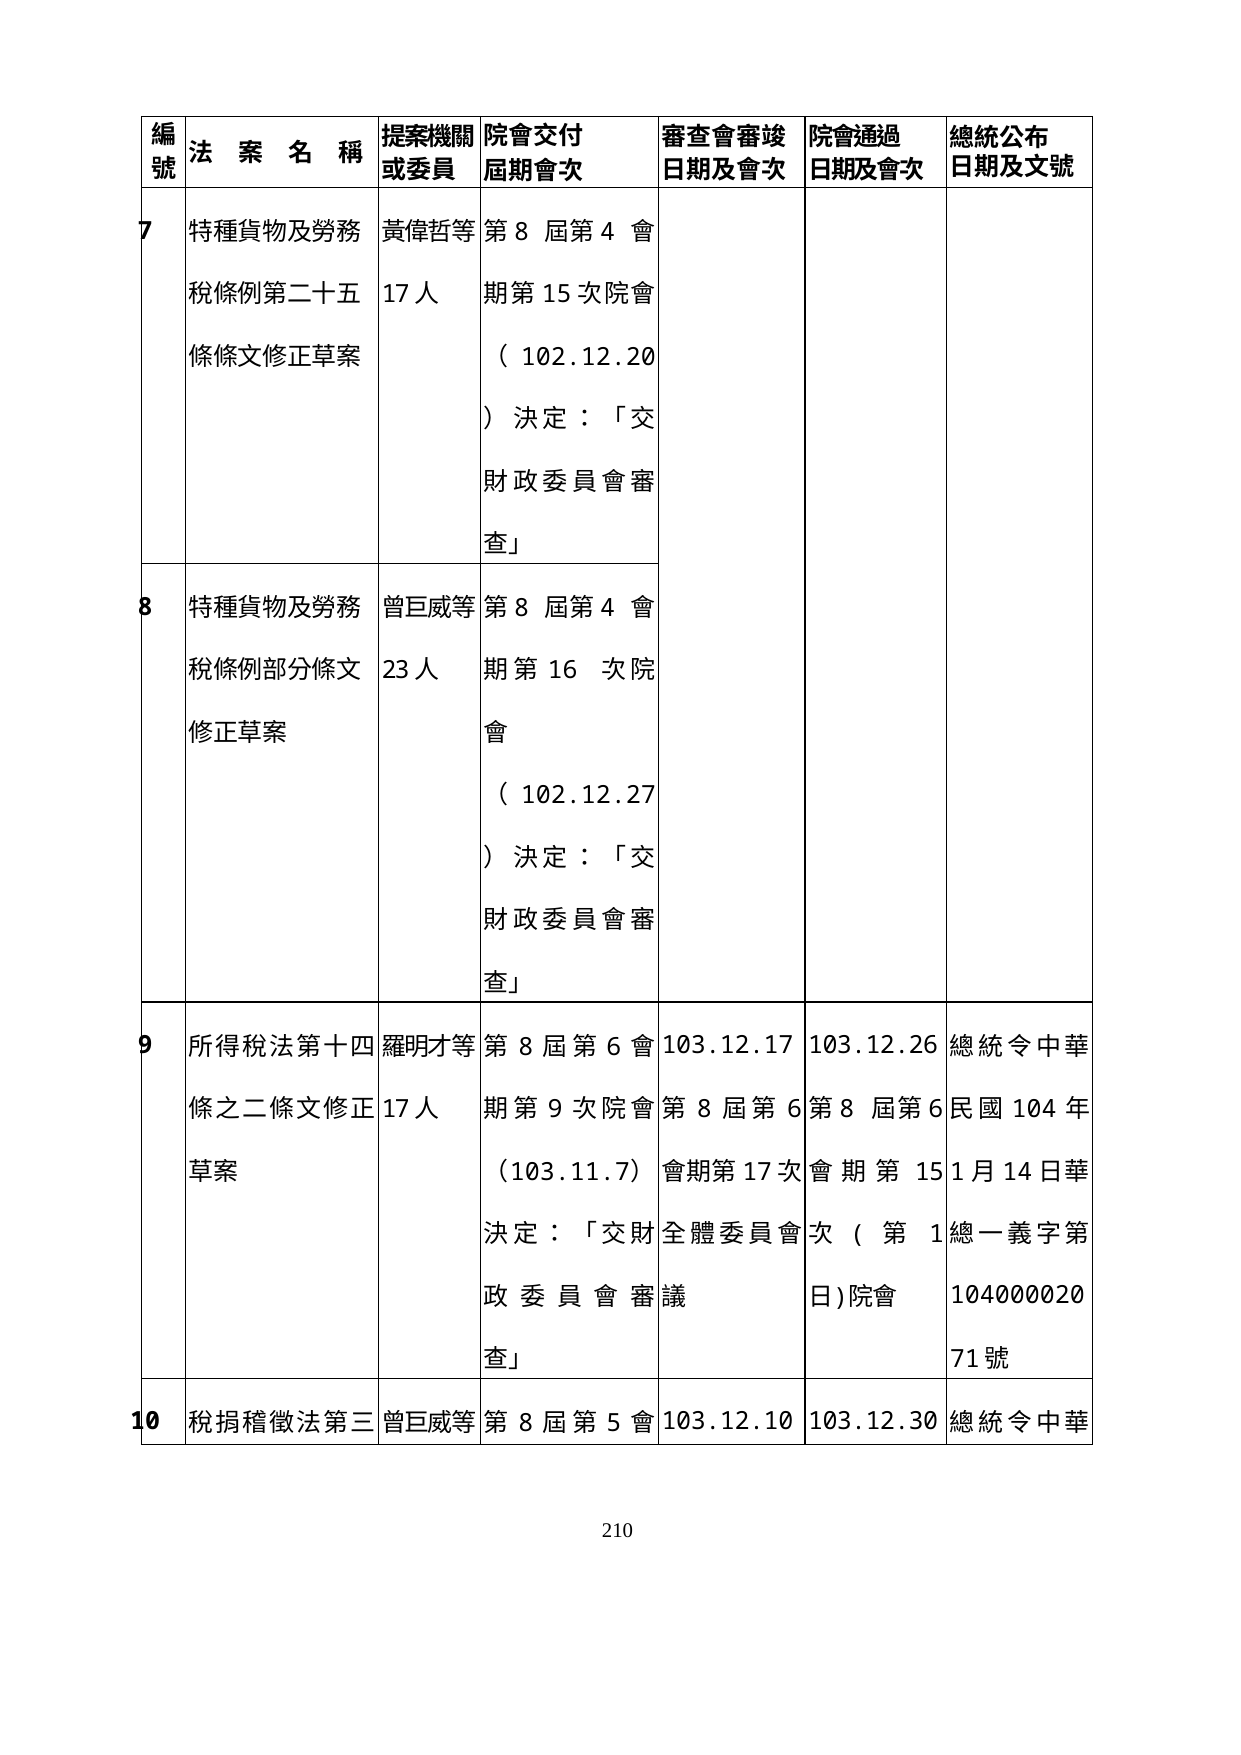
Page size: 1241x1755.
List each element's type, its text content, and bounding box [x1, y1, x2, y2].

table_cell 所得稅法第十四條之二條文修正草案 [186, 1003, 378, 1377]
table_cell [142, 1379, 185, 1444]
table_cell 第8屆第6會期第9次院會（103.11.7）決定：「交財政委員會審查」 [481, 1003, 658, 1377]
table_cell [806, 188, 946, 1001]
table_cell [659, 188, 804, 1001]
table_cell 稅捐稽徵法第三 [186, 1379, 378, 1444]
table_cell 103.12.30 [806, 1379, 946, 1444]
table_cell 103.12.26第8 屆第6會期第15 次(第1 日)院會 [806, 1003, 946, 1377]
table_cell [142, 224, 147, 234]
table_cell 羅明才等17人 [379, 1003, 480, 1377]
table_cell 第8 屆第4 會期第15次院會（102.12.20）決定：「交財政委員會審查」 [481, 188, 658, 563]
table_cell [947, 188, 1092, 1001]
table_cell [142, 1003, 185, 1377]
table_cell 曾巨威等23人 [379, 564, 480, 1001]
table_cell 特種貨物及勞務 稅條例部分條文 修正草案 [186, 564, 378, 1001]
table_header 總統公布 日期及文號 [947, 117, 1092, 187]
table_header 編號 [142, 117, 185, 187]
table_header 提案機關 或委員 [379, 117, 480, 187]
table_cell 103.12.17第8屆第6會期第17次全體委員會議 [659, 1003, 804, 1377]
table_cell 第8屆第5會 [481, 1379, 658, 1444]
table_cell 黃偉哲等17人 [379, 188, 480, 563]
table_cell 總統令中華 [947, 1379, 1092, 1444]
table_cell 總統令中華民國104年1月14日華總一義字第10400002071號 [947, 1003, 1092, 1377]
table_cell [142, 564, 185, 1001]
table_header 院會通過 日期及會次 [806, 117, 946, 187]
table_cell 第8 屆第4 會期第16 次院會（102.12.27）決定：「交財政委員會審查」 [481, 564, 658, 1001]
table_cell 特種貨物及勞務 稅條例第二十五 條條文修正草案 [186, 188, 378, 563]
table_header 法 案 名 稱 [186, 117, 378, 187]
table_cell [142, 188, 185, 563]
table_cell 曾巨威等 [379, 1379, 480, 1444]
table_cell 103.12.10 [659, 1379, 804, 1444]
table_header 院會交付 屆期會次 [481, 117, 658, 187]
table_header 審查會審竣 日期及會次 [659, 117, 804, 187]
